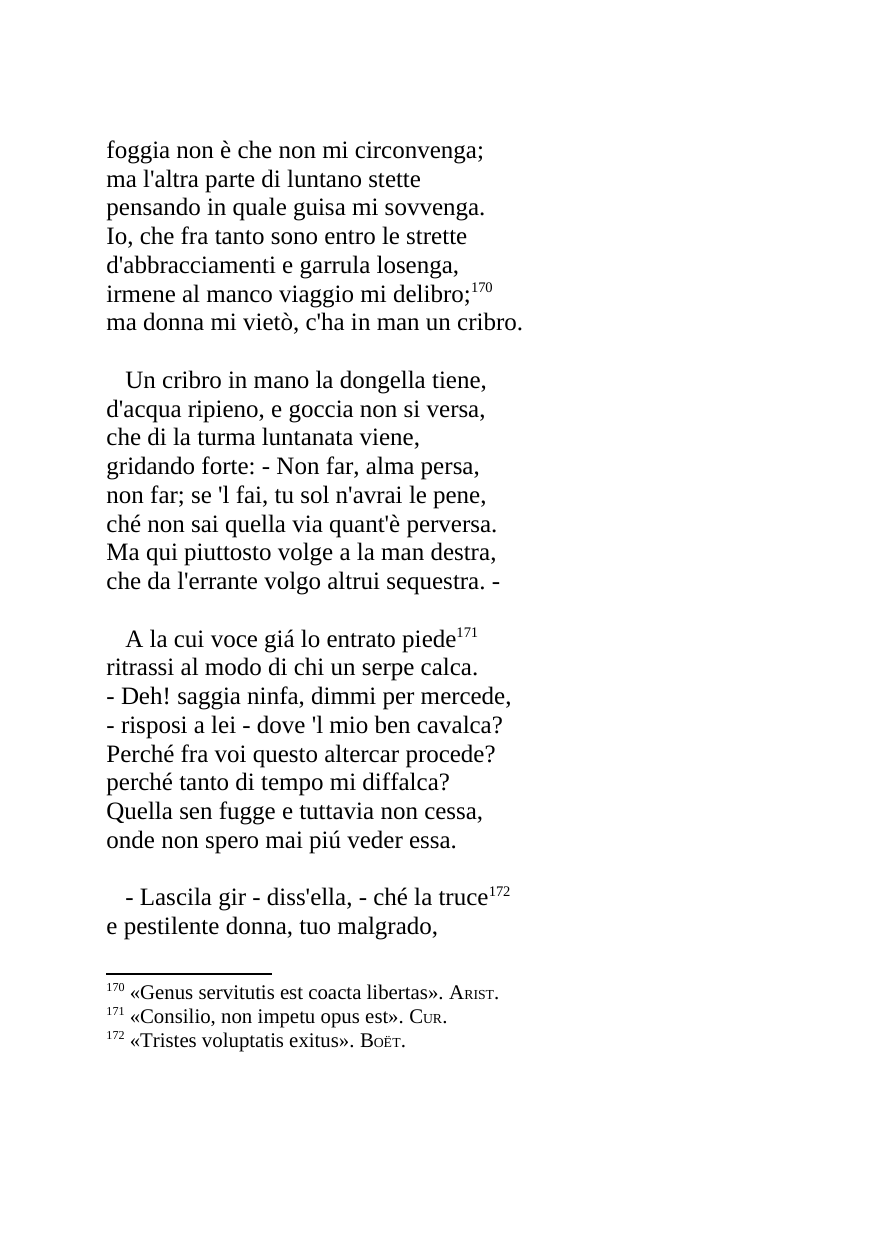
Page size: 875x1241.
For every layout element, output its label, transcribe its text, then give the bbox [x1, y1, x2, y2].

text che di la turma luntanata viene, [106, 422, 768, 451]
text Perché fra voi questo altercar procede? [106, 739, 768, 767]
text - Lascila gir - diss'ella, - ché la truce [125, 882, 768, 911]
text ritrassi al modo di chi un serpe calca. [106, 652, 768, 681]
text Ma qui piuttosto volge a la man destra, [106, 537, 768, 566]
text perché tanto di tempo mi diffalca? [106, 767, 768, 796]
text Io, che fra tanto sono entro le strette [106, 221, 768, 250]
text irmene al manco viaggio mi delibro; [106, 279, 768, 307]
text ma l'altra parte di luntano stette [106, 164, 768, 192]
text foggia non è che non mi circonvenga; [106, 135, 768, 164]
text che da l'errante volgo altrui sequestra. - [106, 566, 768, 595]
text e pestilente donna, tuo malgrado, [106, 911, 768, 940]
text «Consilio, non impetu opus est». Cur. [106, 1004, 768, 1028]
text d'abbracciamenti e garrula losenga, [106, 250, 768, 279]
text non far; se 'l fai, tu sol n'avrai le pene, [106, 480, 768, 509]
text - Deh! saggia ninfa, dimmi per mercede, [106, 681, 768, 710]
text d'acqua ripieno, e goccia non si versa, [106, 394, 768, 422]
text ma donna mi vietò, c'ha in man un cribro. [106, 307, 768, 336]
text Quella sen fugge e tuttavia non cessa, [106, 796, 768, 825]
text A la cui voce giá lo entrato piede [125, 624, 768, 652]
text gridando forte: - Non far, alma persa, [106, 451, 768, 480]
text pensando in quale guisa mi sovvenga. [106, 192, 768, 221]
text «Genus servitutis est coacta libertas». Arist. [106, 979, 768, 1004]
text - risposi a lei - dove 'l mio ben cavalca? [106, 710, 768, 739]
text onde non spero mai piú veder essa. [106, 825, 768, 854]
text ché non sai quella via quant'è perversa. [106, 509, 768, 537]
text «Tristes voluptatis exitus». Boët. [106, 1028, 768, 1052]
text Un cribro in mano la dongella tiene, [125, 365, 768, 394]
